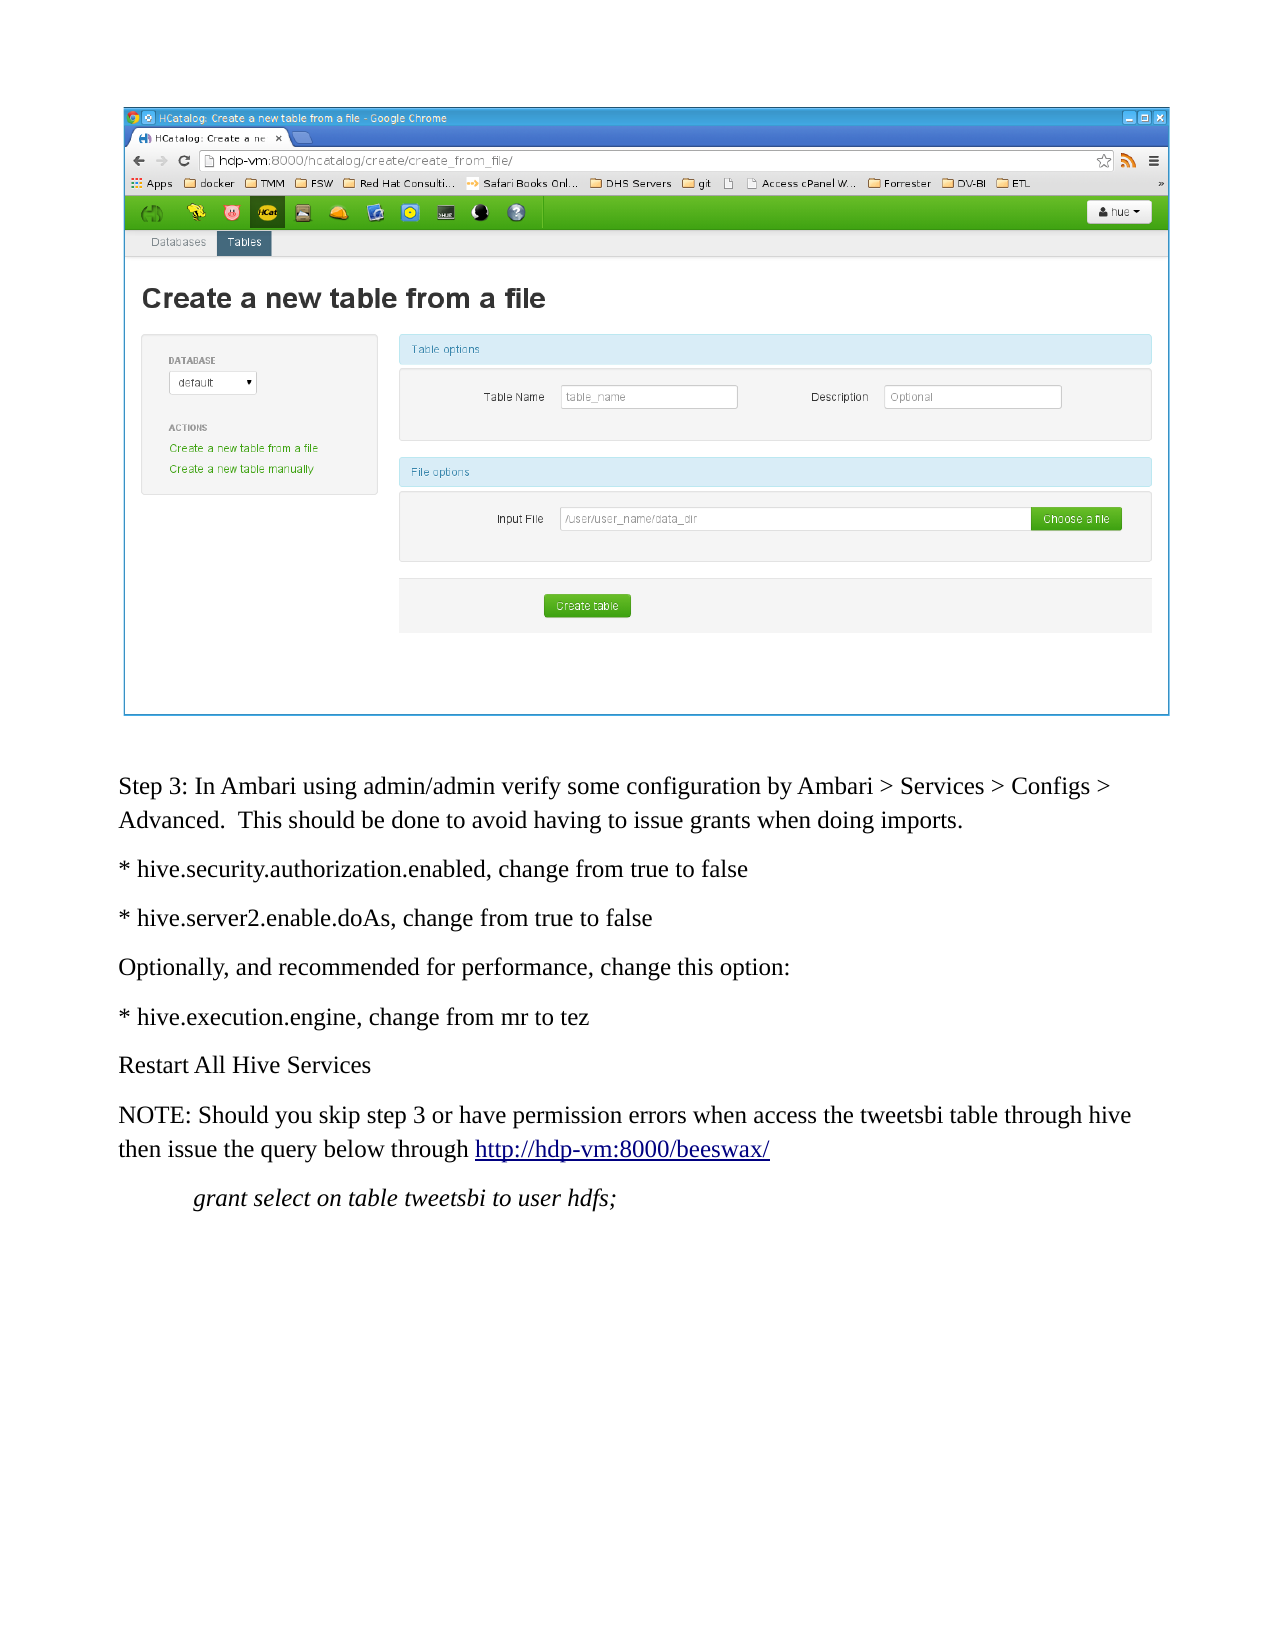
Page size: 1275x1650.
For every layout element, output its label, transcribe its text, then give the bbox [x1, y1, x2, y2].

text Optionally, and recommended for performance, change this option: [118, 952, 1157, 981]
picture [123, 107, 1170, 716]
text * hive.security.authorization.enabled, change from true to false [118, 854, 1157, 883]
text NOTE: Should you skip step 3 or have permission errors when access the tweetsbi table through hive then issue the query below through http://hdp-vm:8000/beeswax/ [118, 1100, 1157, 1163]
text Restart All Hive Services [118, 1051, 1157, 1079]
text * hive.execution.engine, change from mr to tez [118, 1002, 1157, 1030]
text grant select on table tweetsbi to user hdfs; [118, 1183, 1157, 1212]
text Step 3: In Ambari using admin/admin verify some configuration by Ambari > Services > Configs > Advanced. This should be done to avoid having to issue grants when doing imports. [118, 771, 1157, 834]
text * hive.server2.enable.doAs, change from true to false [118, 903, 1157, 932]
